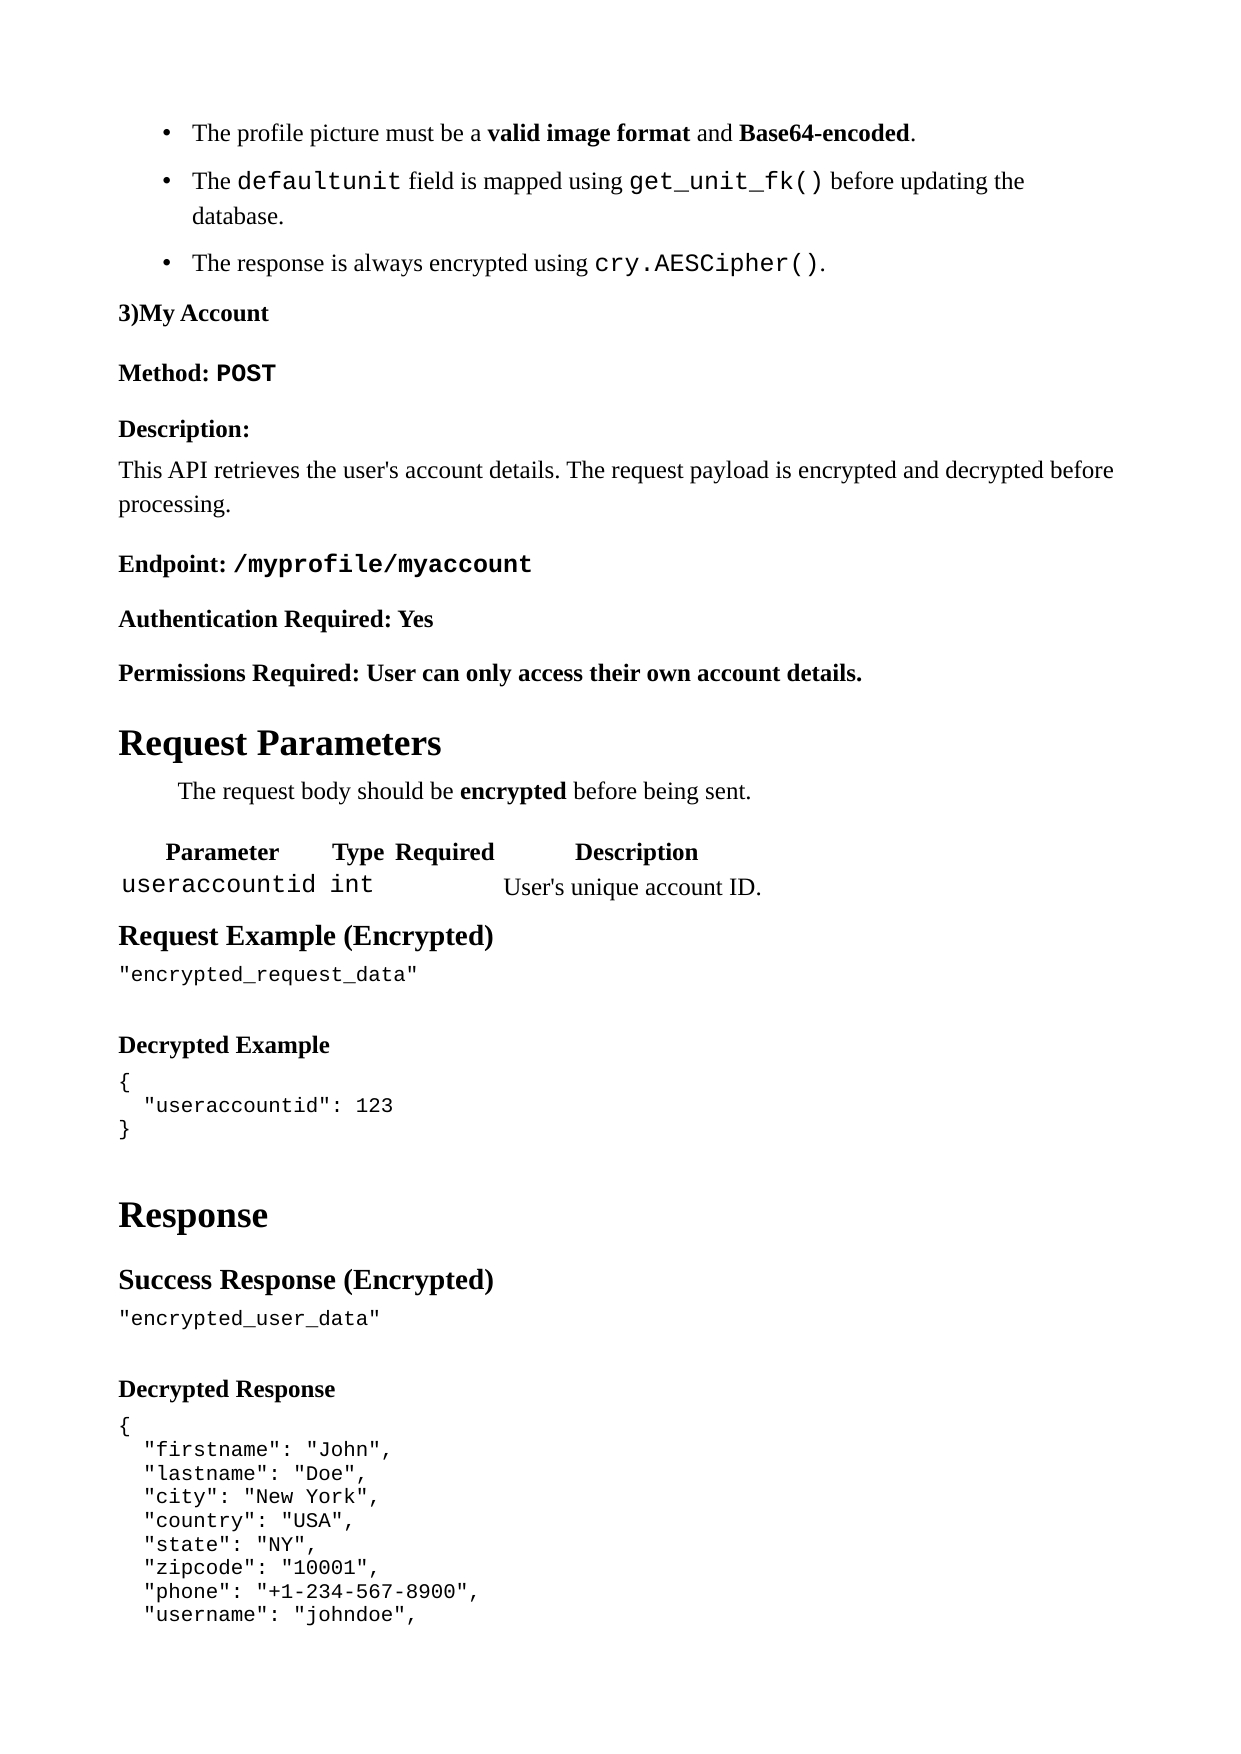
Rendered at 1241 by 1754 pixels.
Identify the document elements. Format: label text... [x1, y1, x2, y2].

list The defaultunit field is mapped using get_unit_fk() before updating the database. [162, 166, 1122, 229]
text 3)My Account [118, 298, 1122, 327]
text "city": "New York", [118, 1486, 1122, 1510]
table_cell int [326, 869, 389, 903]
text "zipcode": "10001", [118, 1557, 1122, 1581]
text } [118, 1118, 1122, 1142]
text "lastname": "Doe", [118, 1463, 1122, 1486]
subtitle Method: POST [118, 358, 1122, 389]
text "firstname": "John", [118, 1439, 1122, 1463]
subtitle Decrypted Example [118, 1030, 1122, 1058]
table_cell useraccountid [118, 869, 326, 903]
text { [118, 1415, 1122, 1439]
table_header Type [326, 834, 389, 869]
text { [118, 1071, 1122, 1094]
text "phone": "+1-234-567-8900", [118, 1581, 1122, 1604]
list The profile picture must be a valid image format and Base64-encoded. [162, 118, 1122, 147]
table_cell ✅ [390, 869, 500, 903]
subtitle Decrypted Response [118, 1374, 1122, 1403]
subtitle Endpoint: /myprofile/myaccount [118, 549, 1122, 579]
table_header Description [500, 834, 773, 869]
subtitle Description: [118, 414, 1122, 443]
text "username": "johndoe", [118, 1604, 1122, 1628]
text "state": "NY", [118, 1533, 1122, 1557]
subtitle Authentication Required: Yes [118, 604, 1122, 633]
table_header Required [390, 834, 500, 869]
text This API retrieves the user's account details. The request payload is encrypted and decrypted before processing. [118, 456, 1122, 517]
text "encrypted_request_data" [118, 964, 1122, 988]
subtitle Success Response (Encrypted) [118, 1262, 1122, 1296]
text "encrypted_user_data" [118, 1308, 1122, 1332]
subtitle Permissions Required: User can only access their own account details. [118, 658, 1122, 687]
subtitle Request Parameters [118, 720, 1122, 763]
subtitle Response [118, 1192, 1122, 1235]
text "country": "USA", [118, 1510, 1122, 1533]
table_header Parameter [118, 834, 326, 869]
list The response is always encrypted using cry.AESCipher(). [162, 248, 1122, 279]
table_cell User's unique account ID. [500, 869, 773, 903]
text The request body should be encrypted before being sent. [177, 776, 1063, 805]
subtitle Request Example (Encrypted) [118, 918, 1122, 952]
text "useraccountid": 123 [118, 1094, 1122, 1118]
